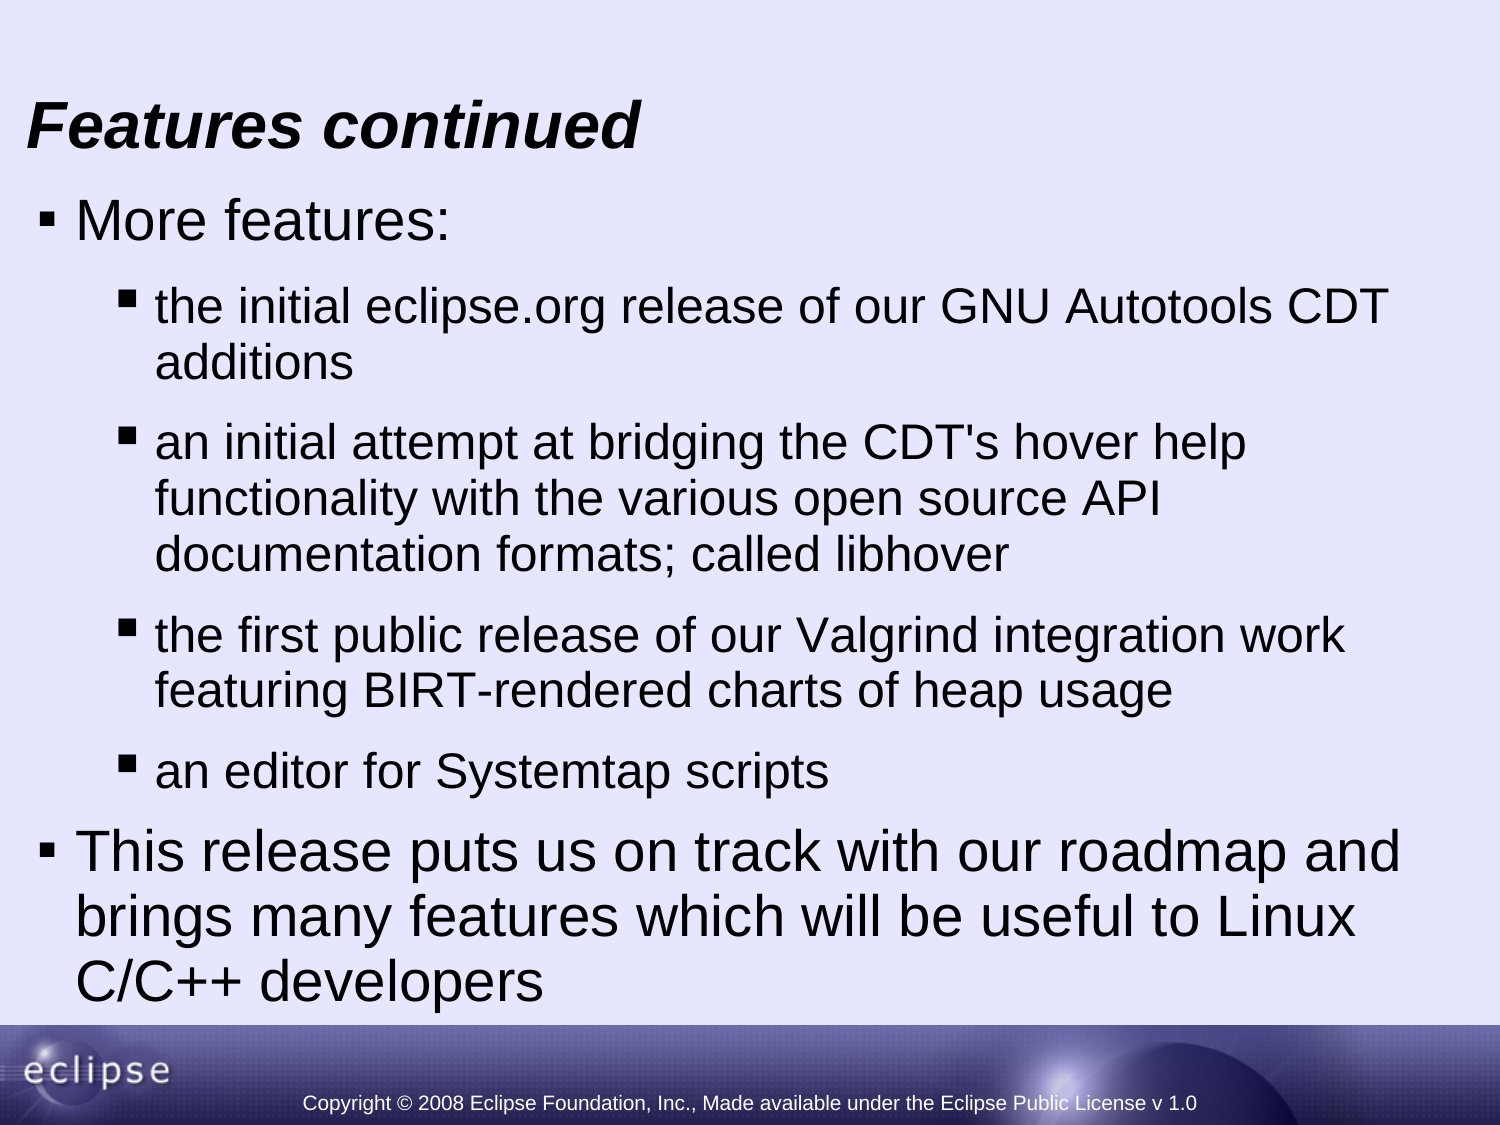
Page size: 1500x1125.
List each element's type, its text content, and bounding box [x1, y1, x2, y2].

list More features: the initial eclipse.org release of our GNU Autotools CDT additions an initial attempt at bridging the CDT's hover help functionality with the various open source API documentation formats; called libhover the first public release of our Valgrind integration work featuring BIRT-rendered charts of heap usage an editor for Systemtap scripts This release puts us on track with our roadmap and brings many features which will be useful to Linux C/C++ developers [37, 187, 1463, 1021]
picture [0, 1025, 1500, 1125]
title Features continued [26, 84, 1474, 172]
